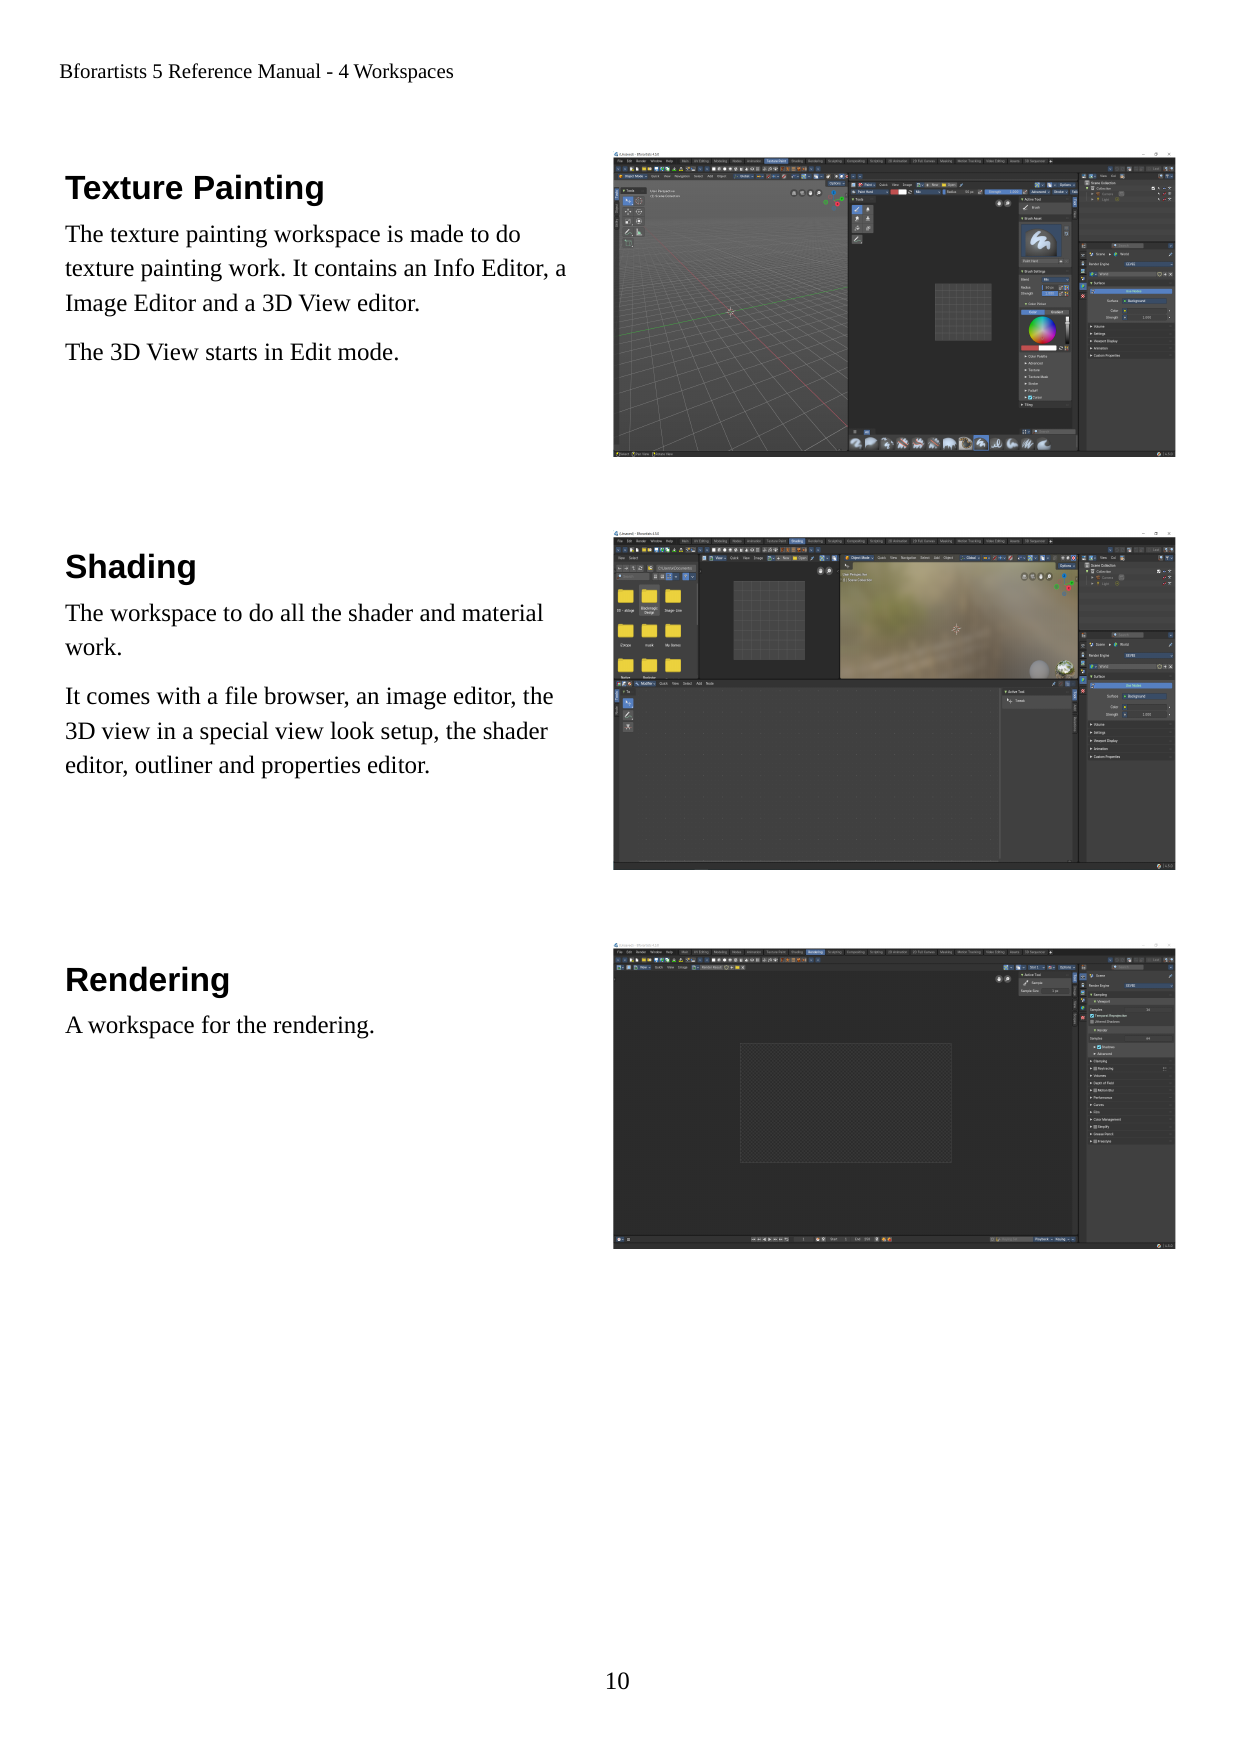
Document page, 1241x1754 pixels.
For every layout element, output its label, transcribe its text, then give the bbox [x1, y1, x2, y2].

table_header [596, 520, 1181, 904]
picture [613, 530, 1176, 870]
table_header [596, 933, 1181, 1283]
table_header Shading The workspace to do all the shader and material work. It comes with a file browser, an image editor, the 3D view in a special view look setup, the shader editor, outliner and properties editor. [59, 520, 596, 904]
table_header Texture Painting The texture painting workspace is made to do texture painting work. It contains an Info Editor, a Image Editor and a 3D View editor. The 3D View starts in Edit mode. [59, 141, 596, 491]
picture [613, 943, 1176, 1249]
table_header Rendering A workspace for the rendering. [59, 933, 596, 1283]
picture [613, 151, 1176, 457]
table_header [596, 141, 1181, 491]
